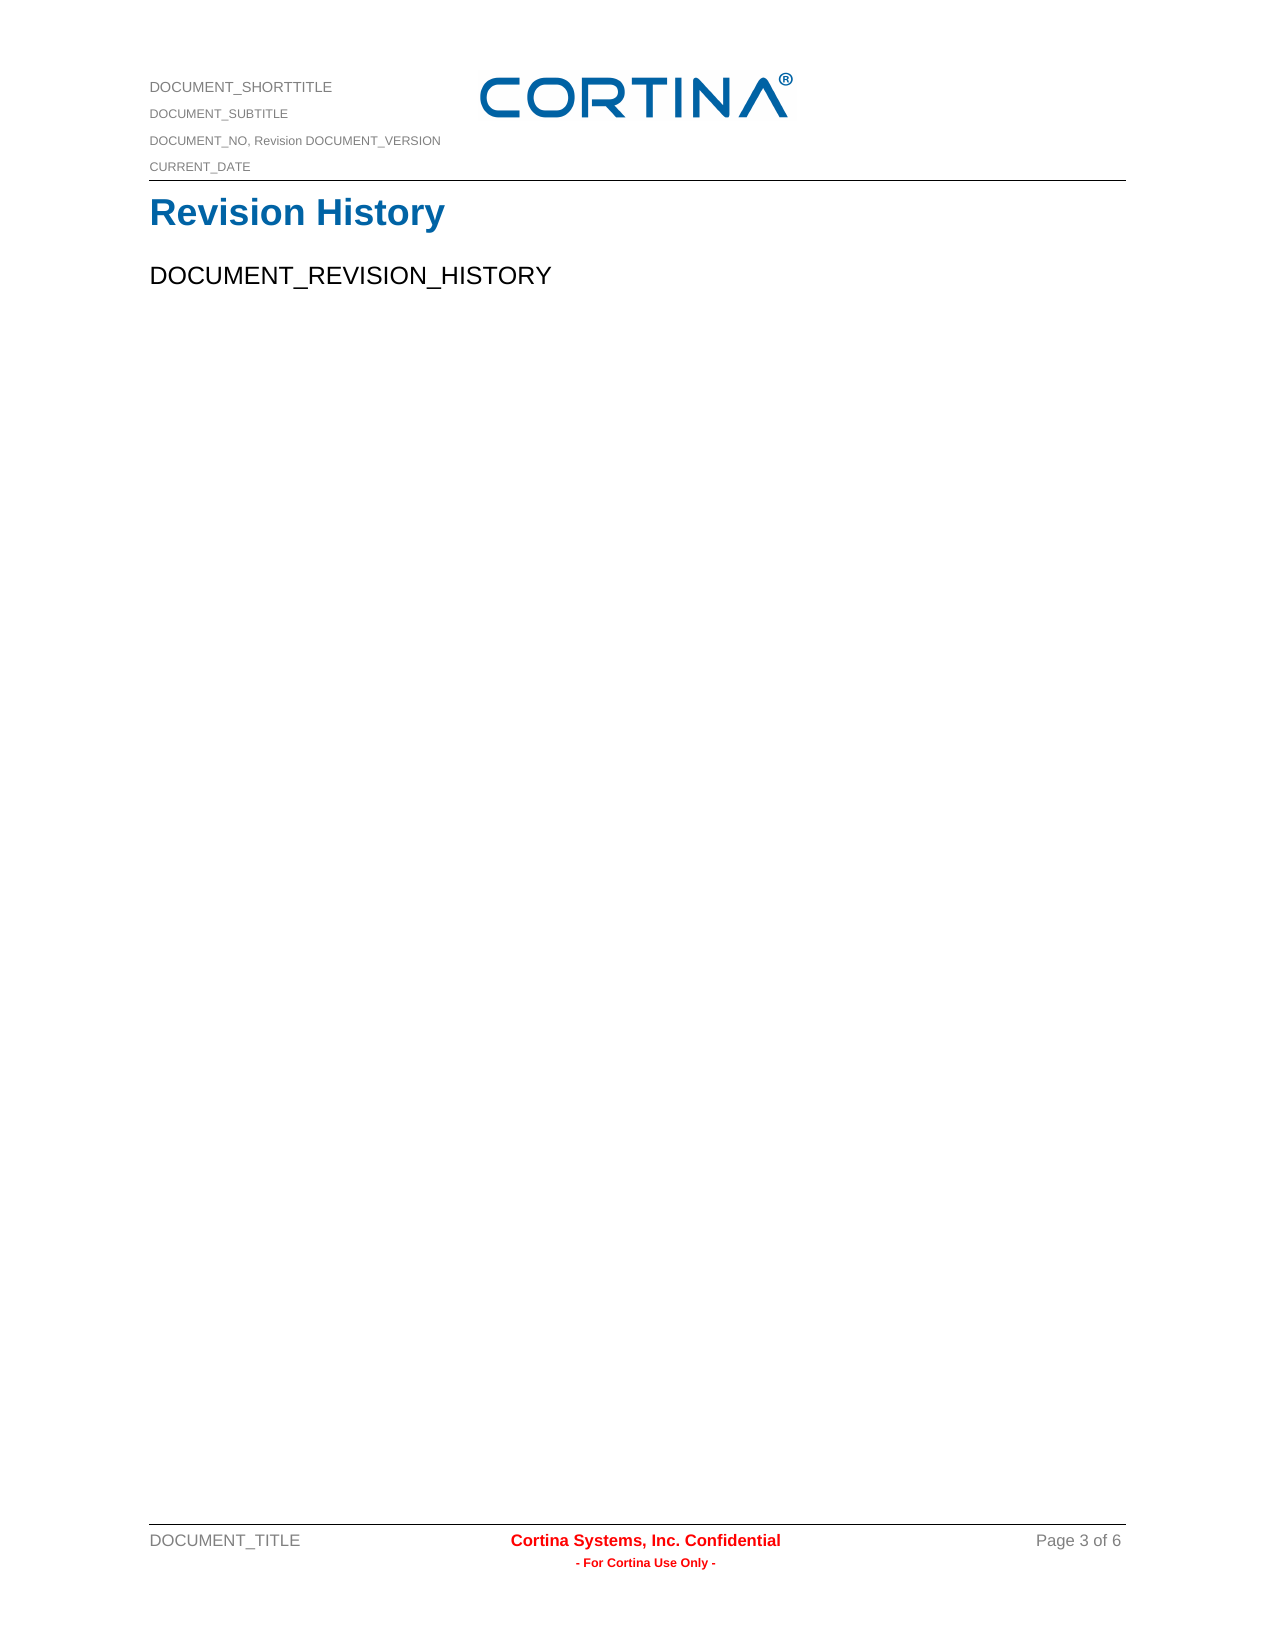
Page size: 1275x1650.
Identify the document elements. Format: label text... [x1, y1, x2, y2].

text DOCUMENT_REVISION_HISTORY [149, 261, 1126, 290]
text Revision History [149, 191, 1126, 234]
picture [478, 70, 797, 121]
